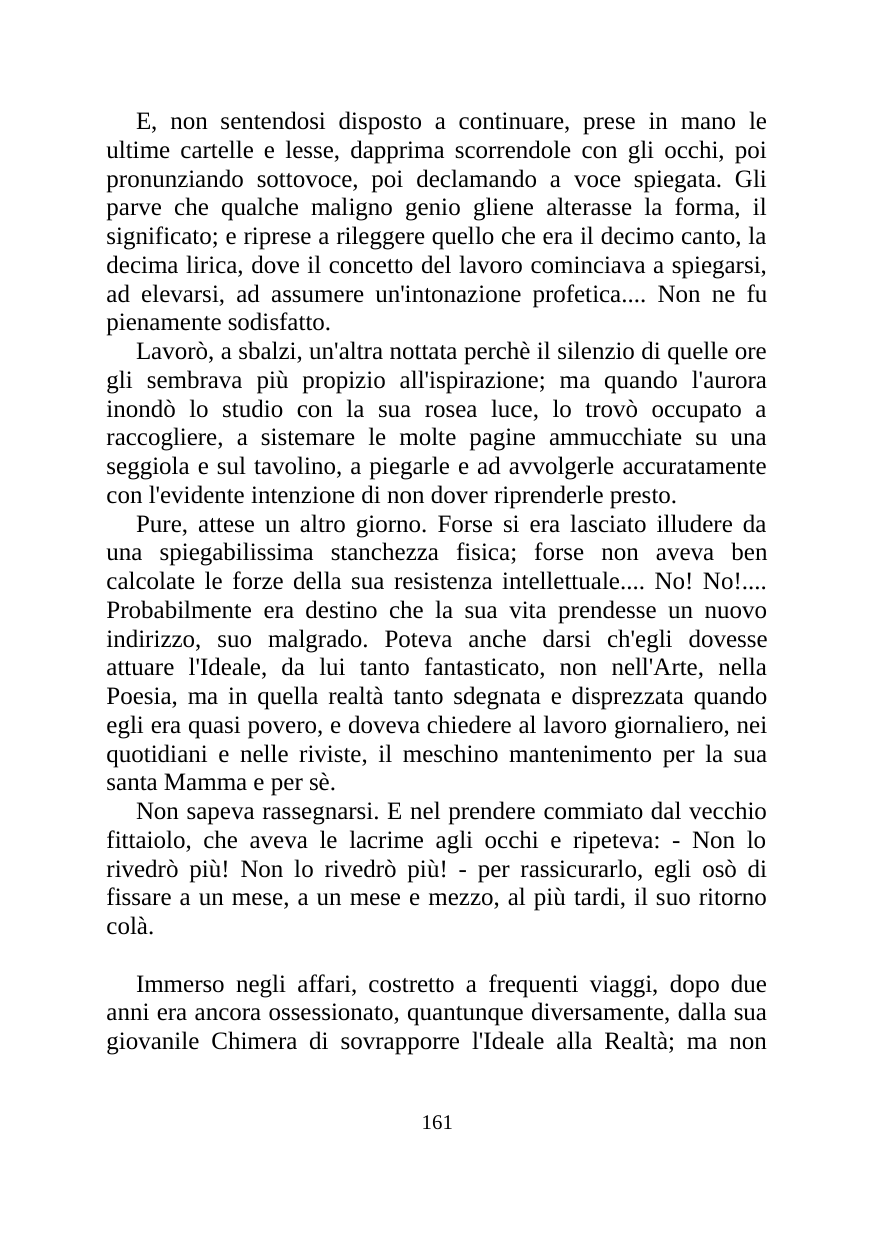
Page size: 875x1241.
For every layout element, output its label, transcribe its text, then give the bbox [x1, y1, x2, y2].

text Immerso negli affari, costretto a frequenti viaggi, dopo due anni era ancora ossessionato, quantunque diversamente, dalla sua giovanile Chimera di sovrapporre l'Ideale alla Realtà; ma non [106, 969, 768, 1055]
text Non sapeva rassegnarsi. E nel prendere commiato dal vecchio fittaiolo, che aveva le lacrime agli occhi e ripeteva: - Non lo rivedrò più! Non lo rivedrò più! - per rassicurarlo, egli osò di fissare a un mese, a un mese e mezzo, al più tardi, il suo ritorno colà. [106, 796, 768, 940]
text Lavorò, a sbalzi, un'altra nottata perchè il silenzio di quelle ore gli sembrava più propizio all'ispirazione; ma quando l'aurora inondò lo studio con la sua rosea luce, lo trovò occupato a raccogliere, a sistemare le molte pagine ammucchiate su una seggiola e sul tavolino, a piegarle e ad avvolgerle accuratamente con l'evidente intenzione di non dover riprenderle presto. [106, 336, 768, 509]
text E, non sentendosi disposto a continuare, prese in mano le ultime cartelle e lesse, dapprima scorrendole con gli occhi, poi pronunziando sottovoce, poi declamando a voce spiegata. Gli parve che qualche maligno genio gliene alterasse la forma, il significato; e riprese a rileggere quello che era il decimo canto, la decima lirica, dove il concetto del lavoro cominciava a spiegarsi, ad elevarsi, ad assumere un'intonazione profetica.... Non ne fu pienamente sodisfatto. [106, 106, 768, 336]
text Pure, attese un altro giorno. Forse si era lasciato illudere da una spiegabilissima stanchezza fisica; forse non aveva ben calcolate le forze della sua resistenza intellettuale.... No! No!.... Probabilmente era destino che la sua vita prendesse un nuovo indirizzo, suo malgrado. Poteva anche darsi ch'egli dovesse attuare l'Ideale, da lui tanto fantasticato, non nell'Arte, nella Poesia, ma in quella realtà tanto sdegnata e disprezzata quando egli era quasi povero, e doveva chiedere al lavoro giornaliero, nei quotidiani e nelle riviste, il meschino mantenimento per la sua santa Mamma e per sè. [106, 509, 768, 796]
